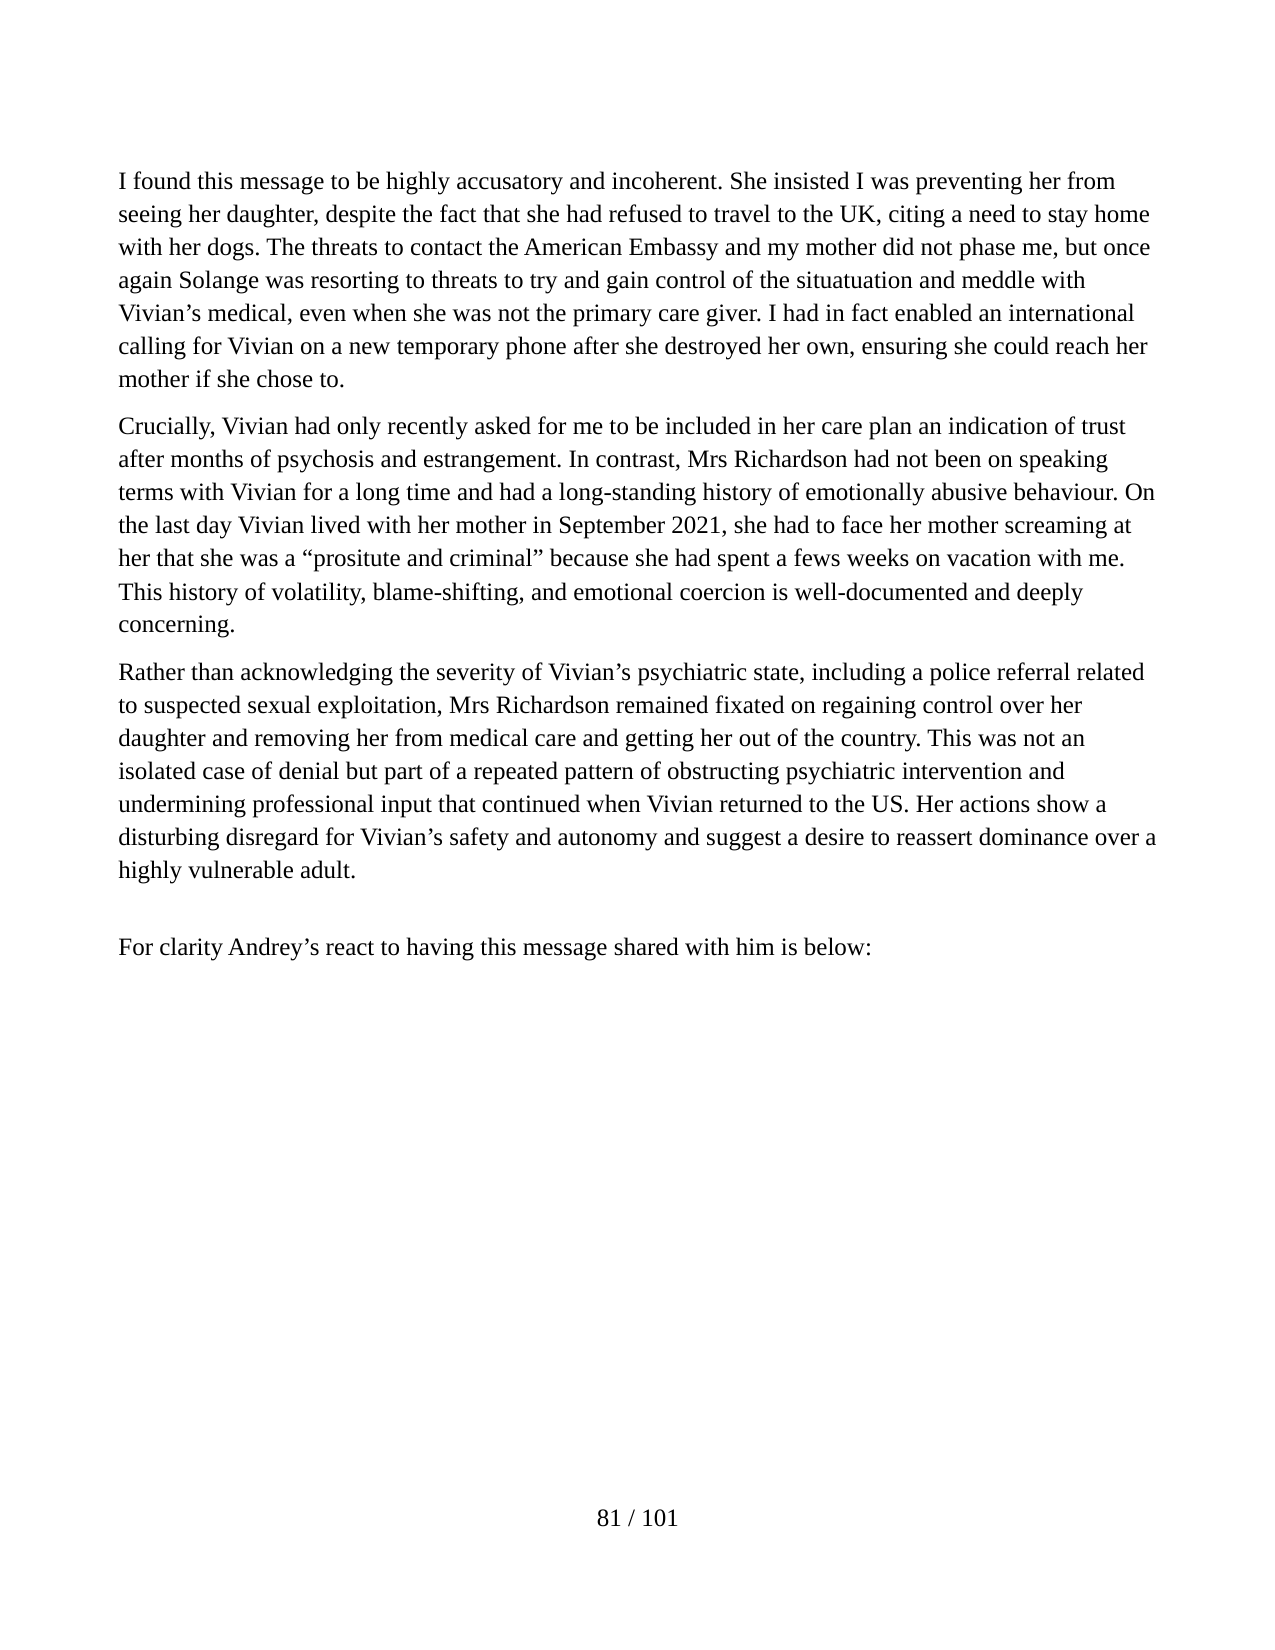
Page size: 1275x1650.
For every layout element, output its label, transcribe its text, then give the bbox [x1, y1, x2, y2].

text I found this message to be highly accusatory and incoherent. She insisted I was preventing her from seeing her daughter, despite the fact that she had refused to travel to the UK, citing a need to stay home with her dogs. The threats to contact the American Embassy and my mother did not phase me, but once again Solange was resorting to threats to try and gain control of the situatuation and meddle with Vivian’s medical, even when she was not the primary care giver. I had in fact enabled an international calling for Vivian on a new temporary phone after she destroyed her own, ensuring she could reach her mother if she chose to. [118, 166, 1157, 393]
text For clarity Andrey’s react to having this message shared with him is below: [118, 932, 1157, 960]
text Rather than acknowledging the severity of Vivian’s psychiatric state, including a police referral related to suspected sexual exploitation, Mrs Richardson remained fixated on regaining control over her daughter and removing her from medical care and getting her out of the country. This was not an isolated case of denial but part of a repeated pattern of obstructing psychiatric intervention and undermining professional input that continued when Vivian returned to the US. Her actions show a disturbing disregard for Vivian’s safety and autonomy and suggest a desire to reassert dominance over a highly vulnerable adult. [118, 657, 1157, 884]
text Crucially, Vivian had only recently asked for me to be included in her care plan an indication of trust after months of psychosis and estrangement. In contrast, Mrs Richardson had not been on speaking terms with Vivian for a long time and had a long-standing history of emotionally abusive behaviour. On the last day Vivian lived with her mother in September 2021, she had to face her mother screaming at her that she was a “prositute and criminal” because she had spent a fews weeks on vacation with me. This history of volatility, blame-shifting, and emotional coercion is well-documented and deeply concerning. [118, 411, 1157, 638]
